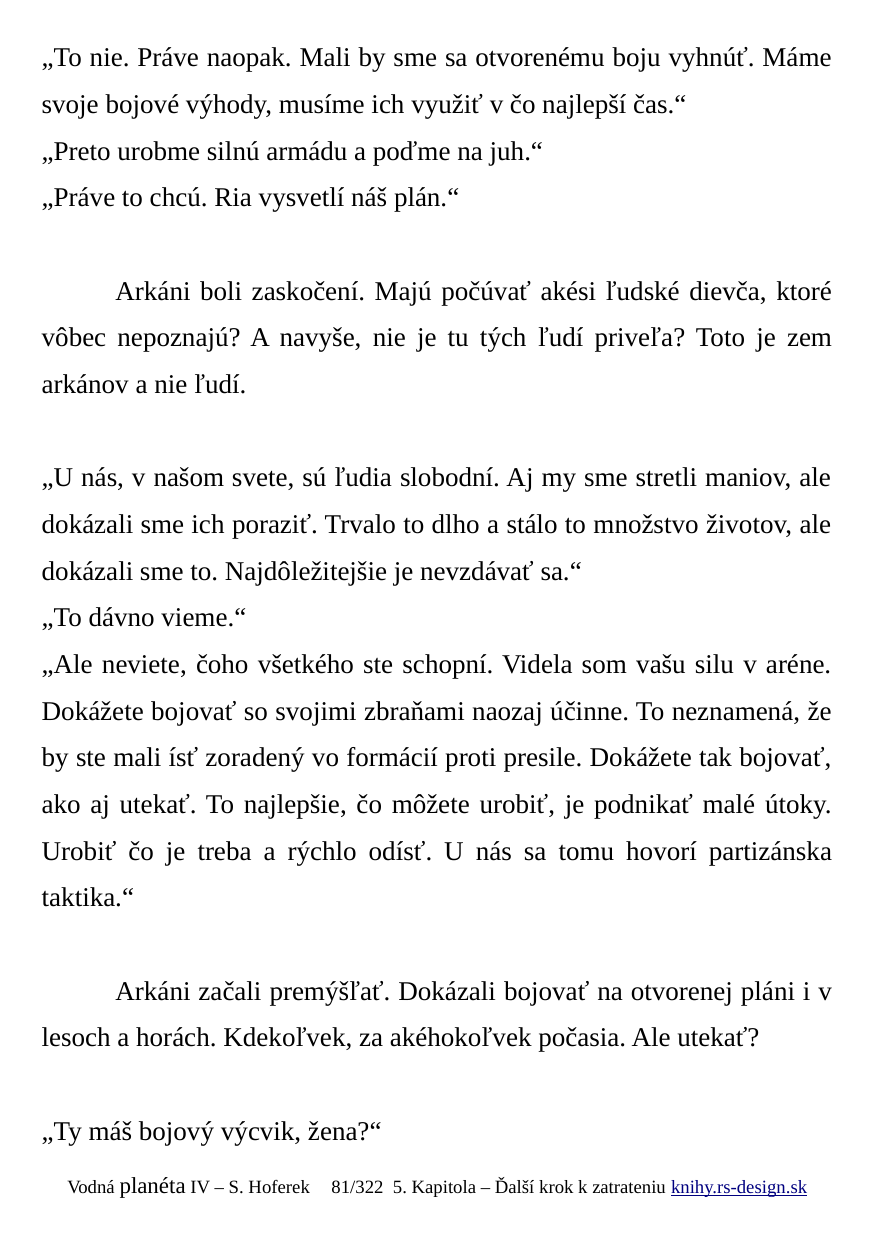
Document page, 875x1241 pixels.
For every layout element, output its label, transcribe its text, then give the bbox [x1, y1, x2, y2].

text „Preto urobme silnú armádu a poďme na juh.“ [41, 135, 833, 166]
text „To nie. Práve naopak. Mali by sme sa otvorenému boju vyhnúť. Máme svoje bojové výhody, musíme ich využiť v čo najlepší čas.“ [41, 41, 833, 119]
text Arkáni boli zaskočení. Majú počúvať akési ľudské dievča, ktoré vôbec nepoznajú? A navyše, nie je tu tých ľudí priveľa? Toto je zem arkánov a nie ľudí. [41, 275, 833, 399]
text „To dávno vieme.“ [41, 601, 833, 632]
text „U nás, v našom svete, sú ľudia slobodní. Aj my sme stretli maniov, ale dokázali sme ich poraziť. Trvalo to dlho a stálo to množstvo životov, ale dokázali sme to. Najdôležitejšie je nevzdávať sa.“ [41, 461, 833, 586]
text „Ale neviete, čoho všetkého ste schopní. Videla som vašu silu v aréne. Dokážete bojovať so svojimi zbraňami naozaj účinne. To neznamená, že by ste mali ísť zoradený vo formácií proti presile. Dokážete tak bojovať, ako aj utekať. To najlepšie, čo môžete urobiť, je podnikať malé útoky. Urobiť čo je treba a rýchlo odísť. U nás sa tomu hovorí partizánska taktika.“ [41, 648, 833, 912]
text „Ty máš bojový výcvik, žena?“ [41, 1115, 833, 1146]
text Arkáni začali premýšľať. Dokázali bojovať na otvorenej pláni i v lesoch a horách. Kdekoľvek, za akéhokoľvek počasia. Ale utekať? [41, 975, 833, 1052]
text „Práve to chcú. Ria vysvetlí náš plán.“ [41, 181, 833, 212]
